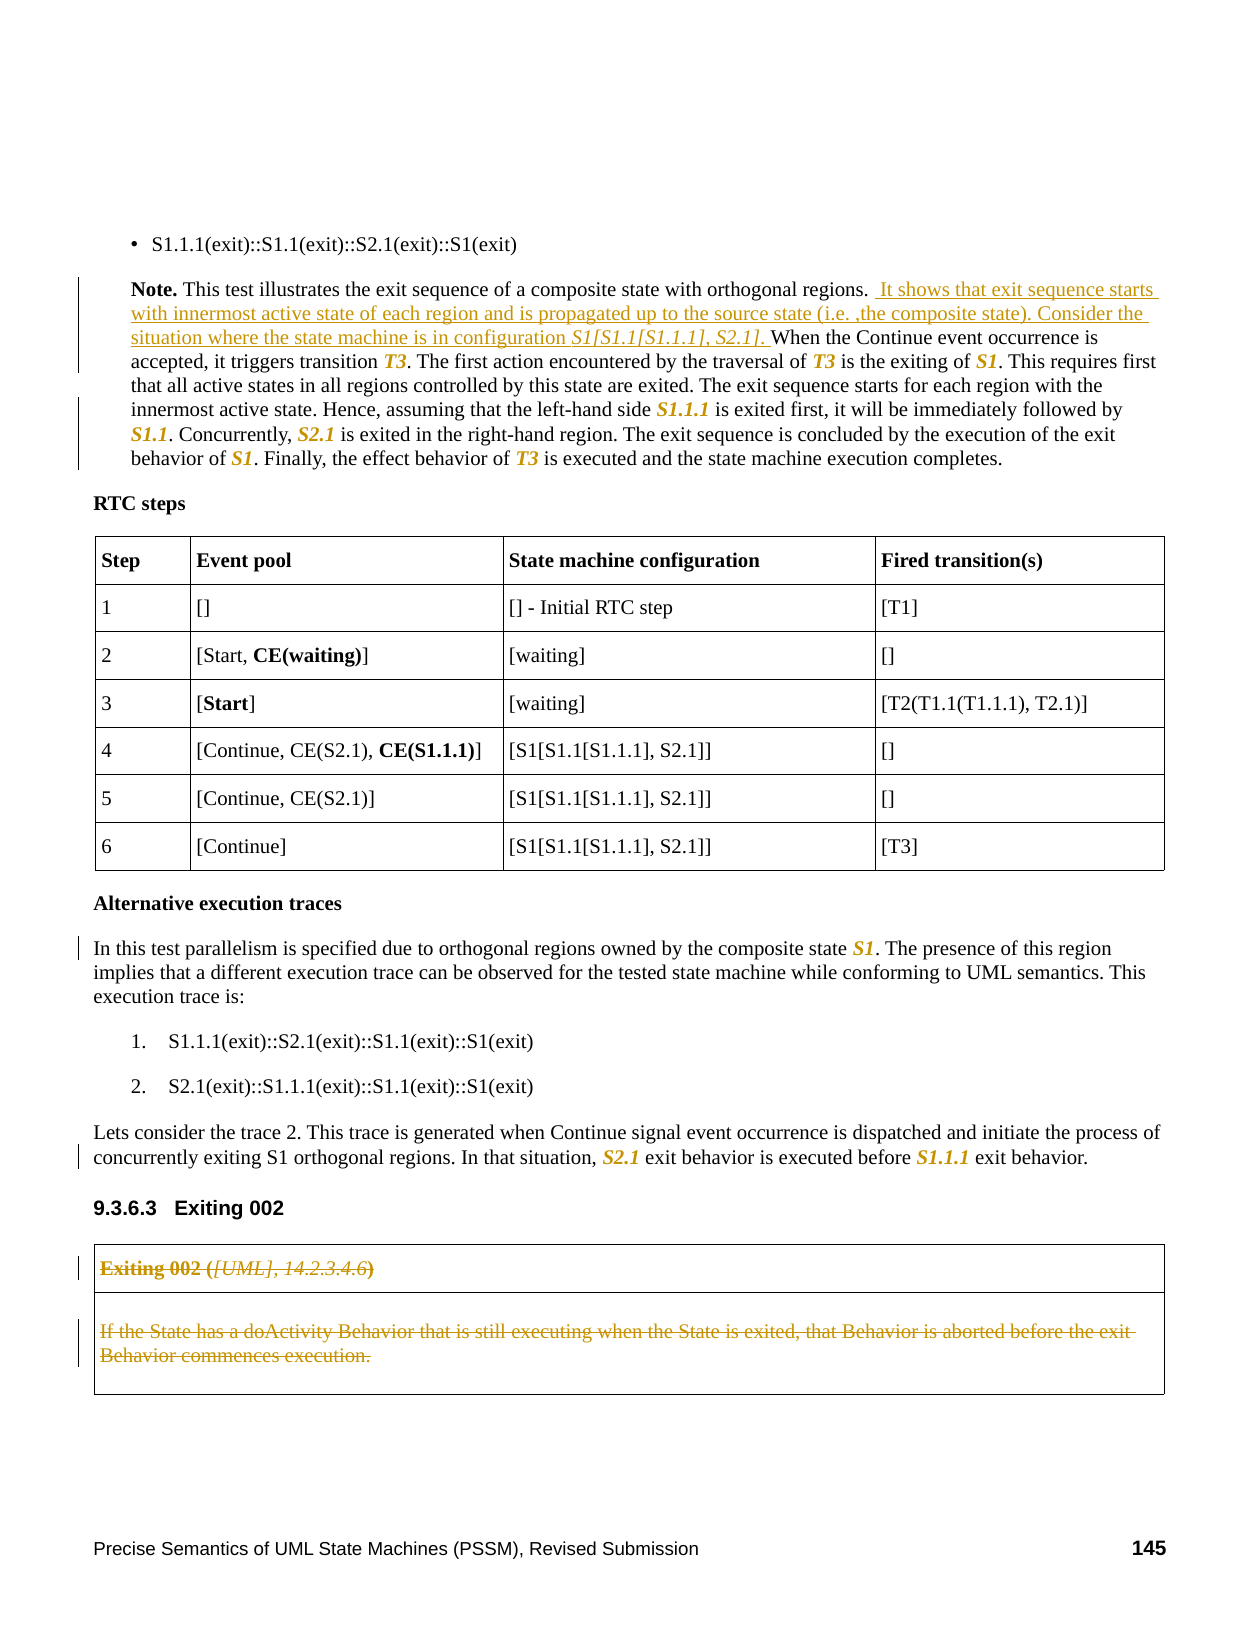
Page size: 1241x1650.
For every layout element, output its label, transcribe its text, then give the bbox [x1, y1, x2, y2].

table_cell 5 [96, 775, 190, 822]
table_header [95, 1245, 1164, 1292]
table_cell 4 [96, 728, 190, 774]
table_cell [Continue] [191, 823, 503, 870]
table_cell [] [876, 775, 1164, 822]
table_cell [S1[S1.1[S1.1.1], S2.1]] [504, 823, 875, 870]
table_cell [] [876, 632, 1164, 679]
text Alternative execution traces [93, 891, 1164, 915]
table_header Step [96, 537, 190, 583]
list S1.1.1(exit)::S2.1(exit)::S1.1(exit)::S1(exit) [131, 1029, 1164, 1053]
text Note. This test illustrates the exit sequence of a composite state with orthogonal regions. It shows that exit sequence starts with innermost active state of each region and is propagated up to the source state (i.e. ,the composite state). Consider the situation where the state machine is in configuration S1[S1.1[S1.1.1], S2.1]. When the Continue event occurrence is accepted, it triggers transition T3. The first action encountered by the traversal of T3 is the exiting of S1. This requires first that all active states in all regions controlled by this state are exited. The exit sequence starts for each region with the innermost active state. Hence, assuming that the left-hand side S1.1.1 is exited first, it will be immediately followed by S1.1. Concurrently, S2.1 is exited in the right-hand region. The exit sequence is concluded by the execution of the exit behavior of S1. Finally, the effect behavior of T3 is executed and the state machine execution completes. [131, 277, 1164, 469]
table_cell 3 [96, 680, 190, 727]
table_cell 2 [96, 632, 190, 679]
table_header Event pool [191, 537, 503, 583]
table_cell [] [876, 728, 1164, 774]
table_cell [Start] [191, 680, 503, 727]
table_cell [S1[S1.1[S1.1.1], S2.1]] [504, 775, 875, 822]
table_cell 1 [96, 585, 190, 631]
table_cell [waiting] [504, 680, 875, 727]
list S1.1.1(exit)::S1.1(exit)::S2.1(exit)::S1(exit) [131, 231, 1164, 256]
table_cell [S1[S1.1[S1.1.1], S2.1]] [504, 728, 875, 774]
table_cell [95, 1293, 1164, 1394]
table_header Fired transition(s) [876, 537, 1164, 583]
table_cell [Continue, CE(S2.1), CE(S1.1.1)] [191, 728, 503, 774]
table_cell [T3] [876, 823, 1164, 870]
text In this test parallelism is specified due to orthogonal regions owned by the composite state S1. The presence of this region implies that a different execution trace can be observed for the tested state machine while conforming to UML semantics. This execution trace is: [93, 936, 1164, 1008]
table_cell [Start, CE(waiting)] [191, 632, 503, 679]
table_cell [] - Initial RTC step [504, 585, 875, 631]
table_cell [T2(T1.1(T1.1.1), T2.1)] [876, 680, 1164, 727]
table_cell 6 [96, 823, 190, 870]
text RTC steps [93, 491, 1164, 515]
table_cell [T1] [876, 585, 1164, 631]
table_cell [waiting] [504, 632, 875, 679]
subtitle Exiting 002 [93, 1194, 1164, 1219]
table_cell [] [191, 585, 503, 631]
text Lets consider the trace 2. This trace is generated when Continue signal event occurrence is dispatched and initiate the process of concurrently exiting S1 orthogonal regions. In that situation, S2.1 exit behavior is executed before S1.1.1 exit behavior. [93, 1119, 1164, 1169]
table_header State machine configuration [504, 537, 875, 583]
list S2.1(exit)::S1.1.1(exit)::S1.1(exit)::S1(exit) [131, 1074, 1164, 1098]
table_cell [Continue, CE(S2.1)] [191, 775, 503, 822]
